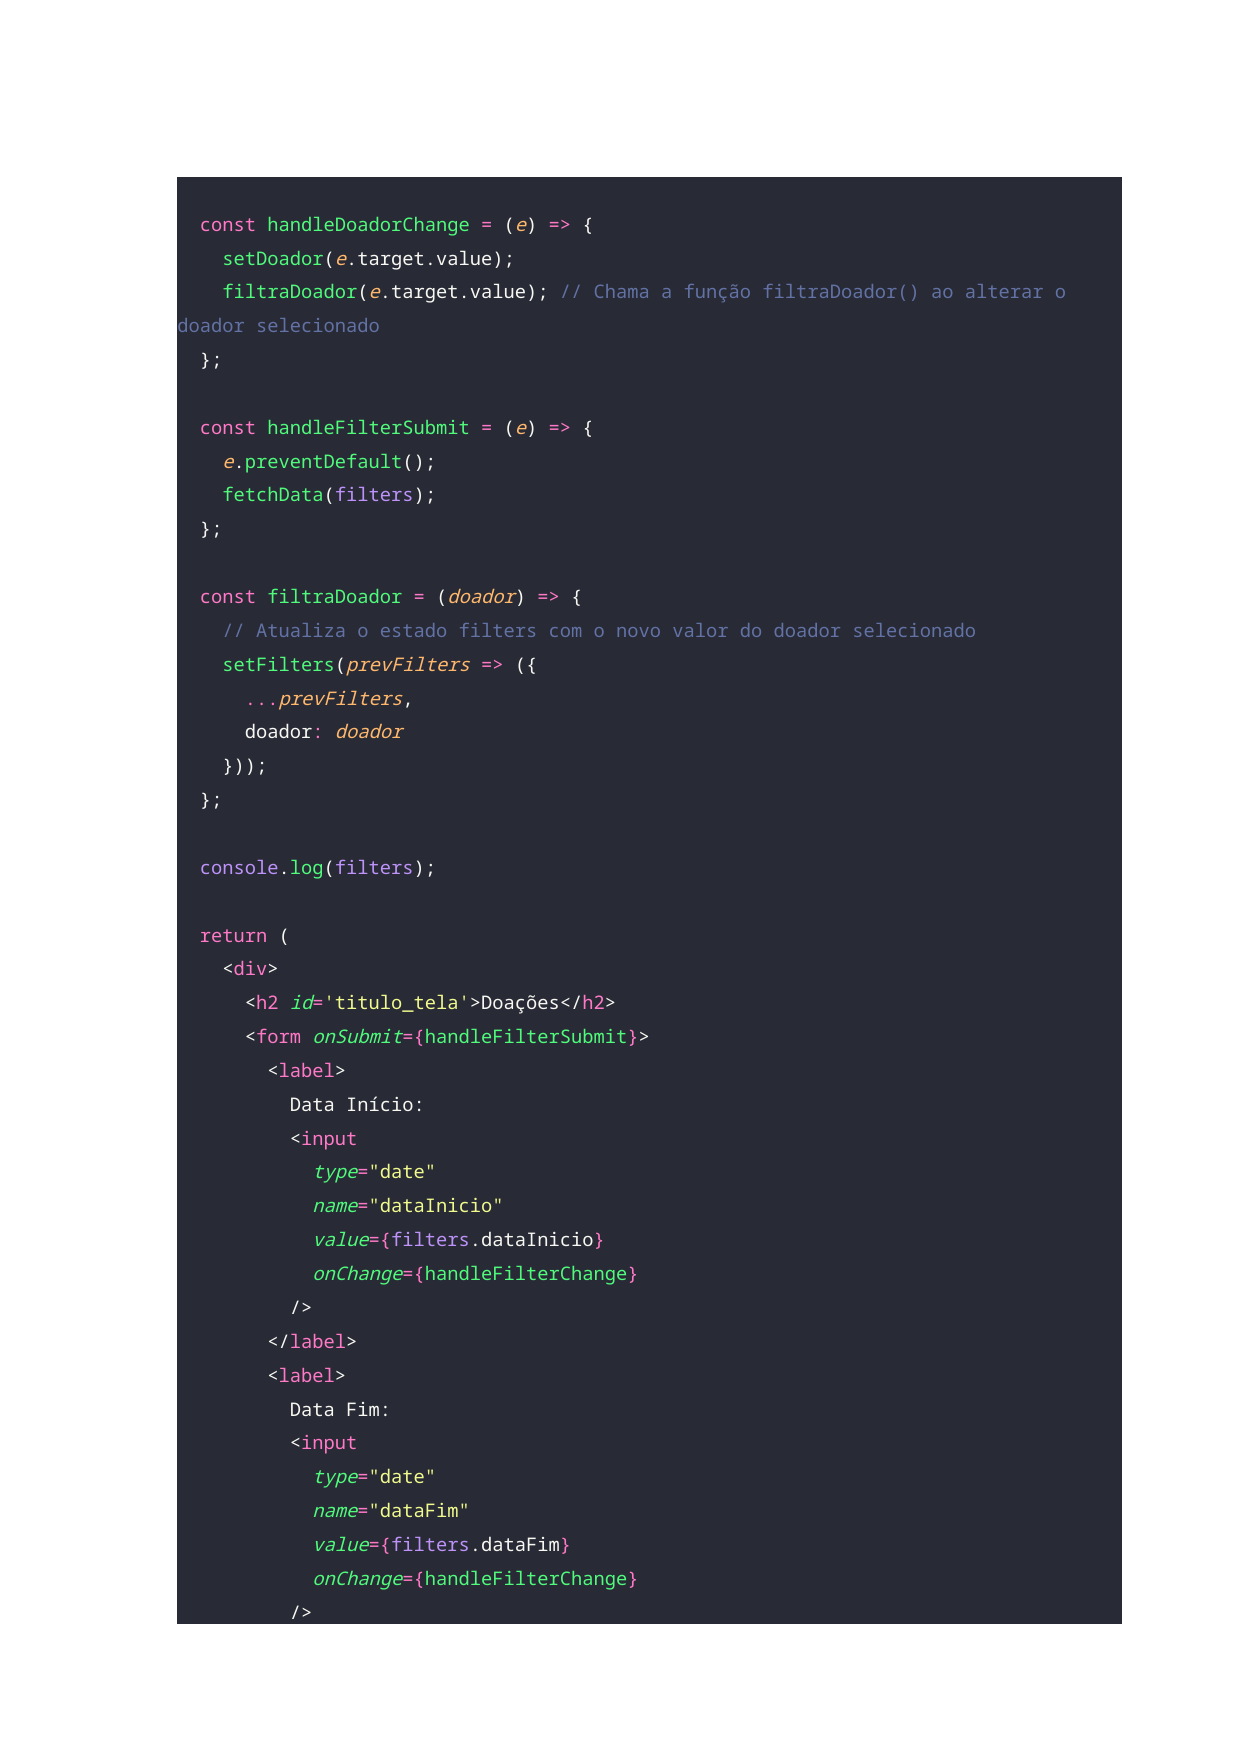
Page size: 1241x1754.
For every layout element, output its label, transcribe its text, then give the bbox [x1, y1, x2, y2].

text const filtraDoador = (doador) => { [177, 583, 1122, 609]
text doador: doador [177, 719, 1122, 744]
text <div> [177, 956, 1122, 981]
text setFilters(prevFilters => ({ [177, 651, 1122, 677]
text name="dataInicio" [177, 1193, 1122, 1218]
text const handleFilterSubmit = (e) => { [177, 414, 1122, 439]
text }; [177, 346, 1122, 372]
text ...prevFilters, [177, 685, 1122, 710]
text setDoador(e.target.value); [177, 245, 1122, 270]
text /> [177, 1599, 1122, 1624]
text return ( [177, 922, 1122, 947]
text value={filters.dataInicio} [177, 1227, 1122, 1252]
text }; [177, 516, 1122, 541]
text filtraDoador(e.target.value); // Chama a função filtraDoador() ao alterar o doador selecionado [177, 279, 1122, 338]
text onChange={handleFilterChange} [177, 1260, 1122, 1286]
text Data Fim: [177, 1396, 1122, 1421]
text fetchData(filters); [177, 482, 1122, 507]
text name="dataFim" [177, 1497, 1122, 1523]
text e.preventDefault(); [177, 448, 1122, 473]
text type="date" [177, 1463, 1122, 1489]
text }; [177, 786, 1122, 812]
text const handleDoadorChange = (e) => { [177, 211, 1122, 236]
text onChange={handleFilterChange} [177, 1565, 1122, 1591]
text </label> [177, 1328, 1122, 1354]
text value={filters.dataFim} [177, 1531, 1122, 1557]
text console.log(filters); [177, 854, 1122, 880]
text Data Início: [177, 1091, 1122, 1117]
text // Atualiza o estado filters com o novo valor do doador selecionado [177, 617, 1122, 643]
text /> [177, 1294, 1122, 1320]
text <input [177, 1125, 1122, 1151]
text <input [177, 1430, 1122, 1455]
text <h2 id='titulo_tela'>Doações</h2> [177, 989, 1122, 1015]
text <label> [177, 1057, 1122, 1083]
text <label> [177, 1362, 1122, 1387]
text <form onSubmit={handleFilterSubmit}> [177, 1023, 1122, 1049]
text type="date" [177, 1159, 1122, 1184]
text })); [177, 753, 1122, 778]
